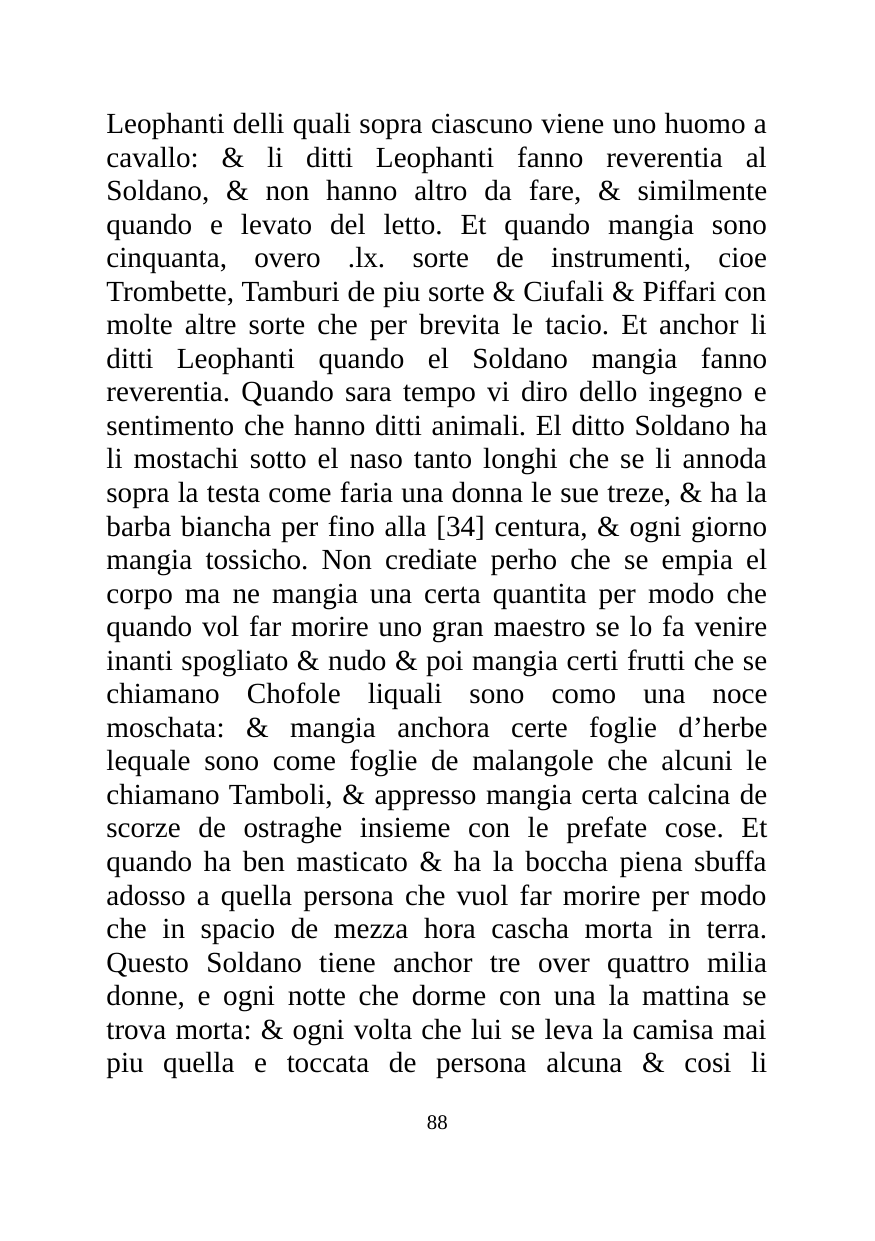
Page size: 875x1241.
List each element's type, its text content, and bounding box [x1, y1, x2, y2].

text Leophanti delli quali sopra ciascuno viene uno huomo a cavallo: & li ditti Leophanti fanno reverentia al Soldano, & non hanno altro da fare, & similmente quando e levato del letto. Et quando mangia sono cinquanta, overo .lx. sorte de instrumenti, cioe Trombette, Tamburi de piu sorte & Ciufali & Piffari con molte altre sorte che per brevita le tacio. Et anchor li ditti Leophanti quando el Soldano mangia fanno reverentia. Quando sara tempo vi diro dello ingegno e sentimento che hanno ditti animali. El ditto Soldano ha li mostachi sotto el naso tanto longhi che se li annoda sopra la testa come faria una donna le sue treze, & ha la barba biancha per fino alla [34] centura, & ogni giorno mangia tossicho. Non crediate perho che se empia el corpo ma ne mangia una certa quantita per modo che quando vol far morire uno gran maestro se lo fa venire inanti spogliato & nudo & poi mangia certi frutti che se chiamano Chofole liquali sono como una noce moschata: & mangia anchora certe foglie d’herbe lequale sono come foglie de malangole che alcuni le chiamano Tamboli, & appresso mangia certa calcina de scorze de ostraghe insieme con le prefate cose. Et quando ha ben masticato & ha la boccha piena sbuffa adosso a quella persona che vuol far morire per modo che in spacio de mezza hora cascha morta in terra. Questo Soldano tiene anchor tre over quattro milia donne, e ogni notte che dorme con una la mattina se trova morta: & ogni volta che lui se leva la camisa mai piu quella e toccata de persona alcuna & cosi li [106, 106, 768, 1079]
